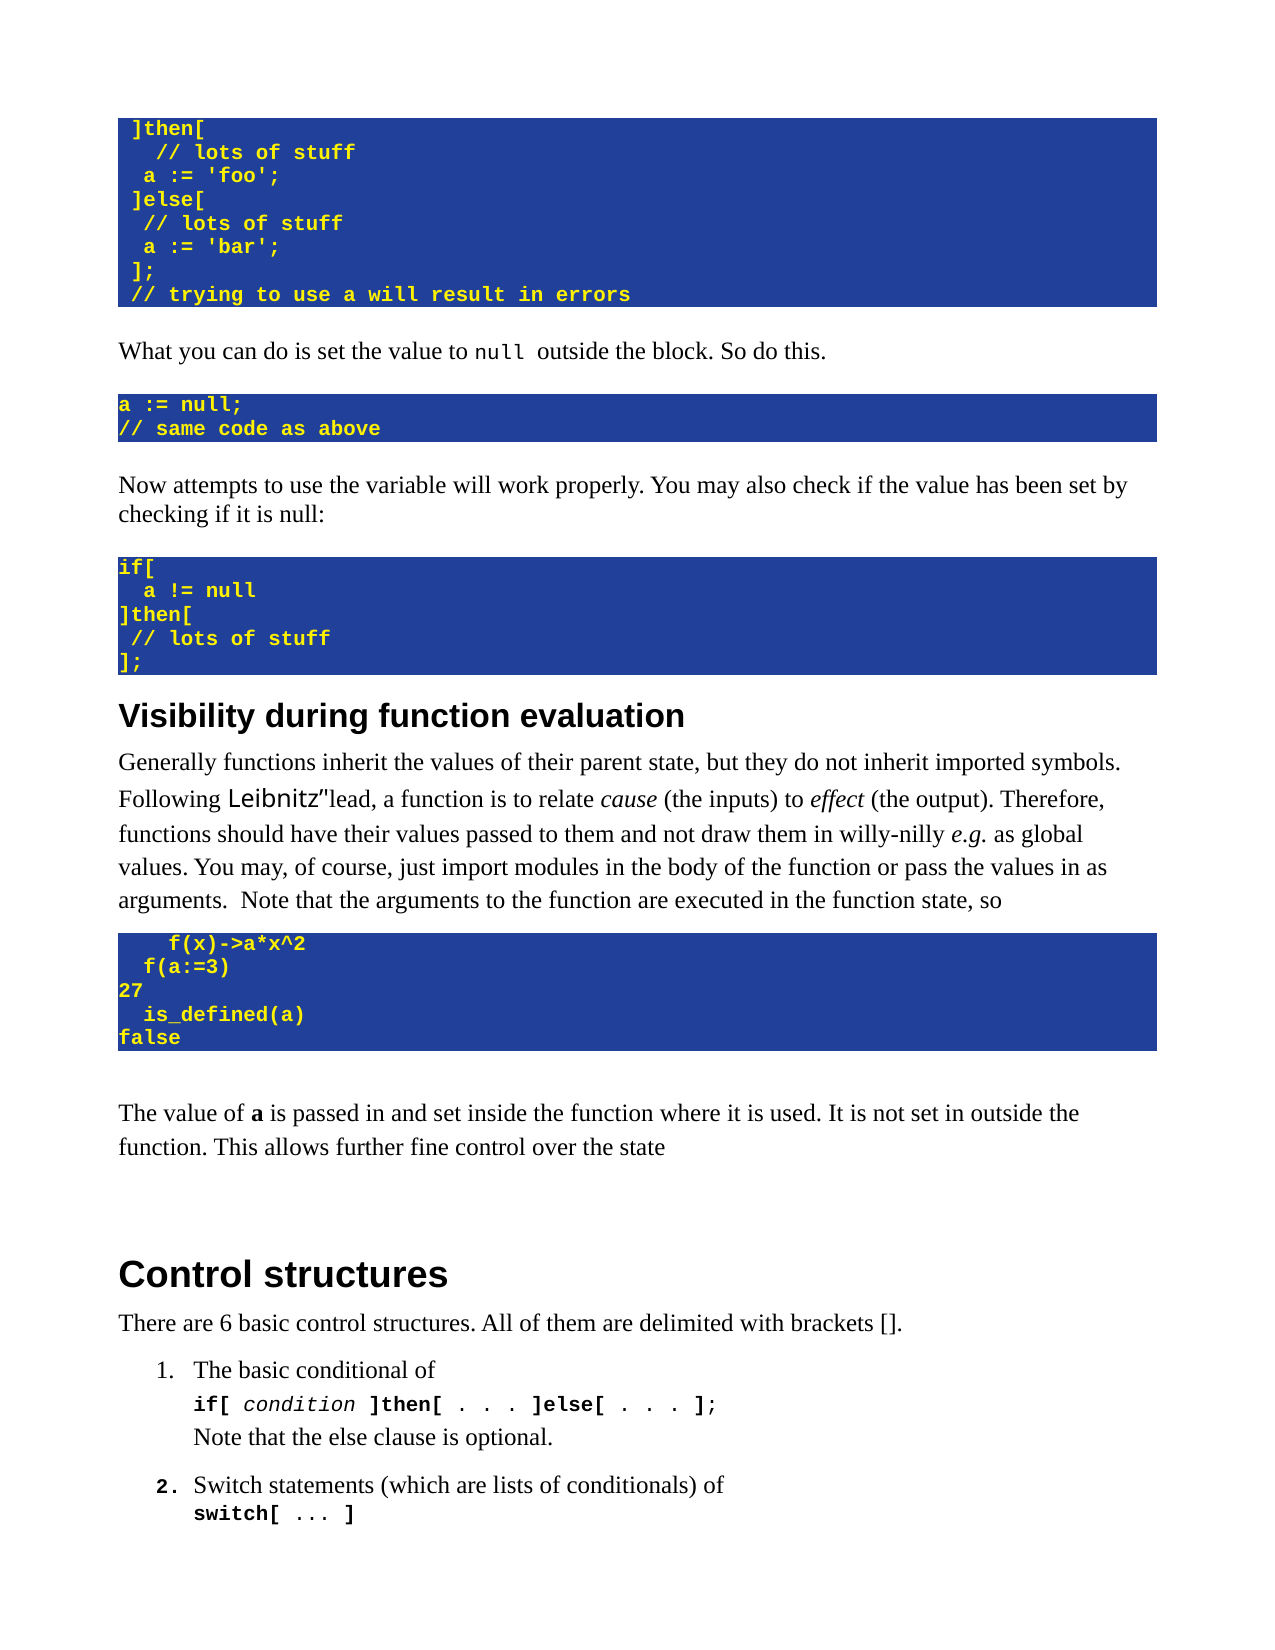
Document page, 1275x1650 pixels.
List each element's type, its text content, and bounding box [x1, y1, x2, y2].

text ]else[ [118, 189, 1157, 213]
text // lots of stuff [118, 213, 1157, 236]
text a != null [118, 580, 1157, 604]
text ]; [118, 651, 1157, 675]
text // lots of stuff [118, 142, 1157, 165]
text ]then[ [118, 118, 1157, 142]
text a := 'foo'; [118, 165, 1157, 189]
text The value of a is passed in and set inside the function where it is used. It is not set in outside the function. This allows further fine control over the state [118, 1098, 1157, 1160]
text What you can do is set the value to null outside the block. So do this. [118, 307, 1157, 366]
subtitle Visibility during function evaluation [118, 696, 1157, 734]
text if[ [118, 557, 1157, 580]
text There are 6 basic control structures. All of them are delimited with brackets []. [118, 1308, 1157, 1337]
text ]then[ [118, 604, 1157, 628]
text // same code as above [118, 418, 1157, 442]
text f(x)->a*x^2 [118, 933, 1157, 956]
text Generally functions inherit the values of their parent state, but they do not inherit imported symbols. Following Leibnitz’'lead, a function is to relate cause (the inputs) to effect (the output). Therefore, functions should have their values passed to them and not draw them in willy-nilly e.g. as global values. You may, of course, just import modules in the body of the function or pass the values in as arguments. Note that the arguments to the function are executed in the function state, so [118, 747, 1157, 914]
list Switch statements (which are lists of conditionals) of switch[ ... ] [156, 1470, 1157, 1527]
text a := 'bar'; [118, 236, 1157, 260]
text false [118, 1027, 1157, 1051]
text ]; [118, 260, 1157, 284]
subtitle Control structures [118, 1252, 1157, 1295]
text // trying to use a will result in errors [118, 284, 1157, 307]
text 27 [118, 980, 1157, 1004]
text f(a:=3) [118, 956, 1157, 980]
text a := null; [118, 394, 1157, 418]
text is_defined(a) [118, 1004, 1157, 1027]
list The basic conditional of if[ condition ]then[ . . . ]else[ . . . ]; Note that the else clause is optional. [156, 1356, 1157, 1451]
text // lots of stuff [118, 628, 1157, 651]
text Now attempts to use the variable will work properly. You may also check if the value has been set by checking if it is null: [118, 470, 1157, 528]
